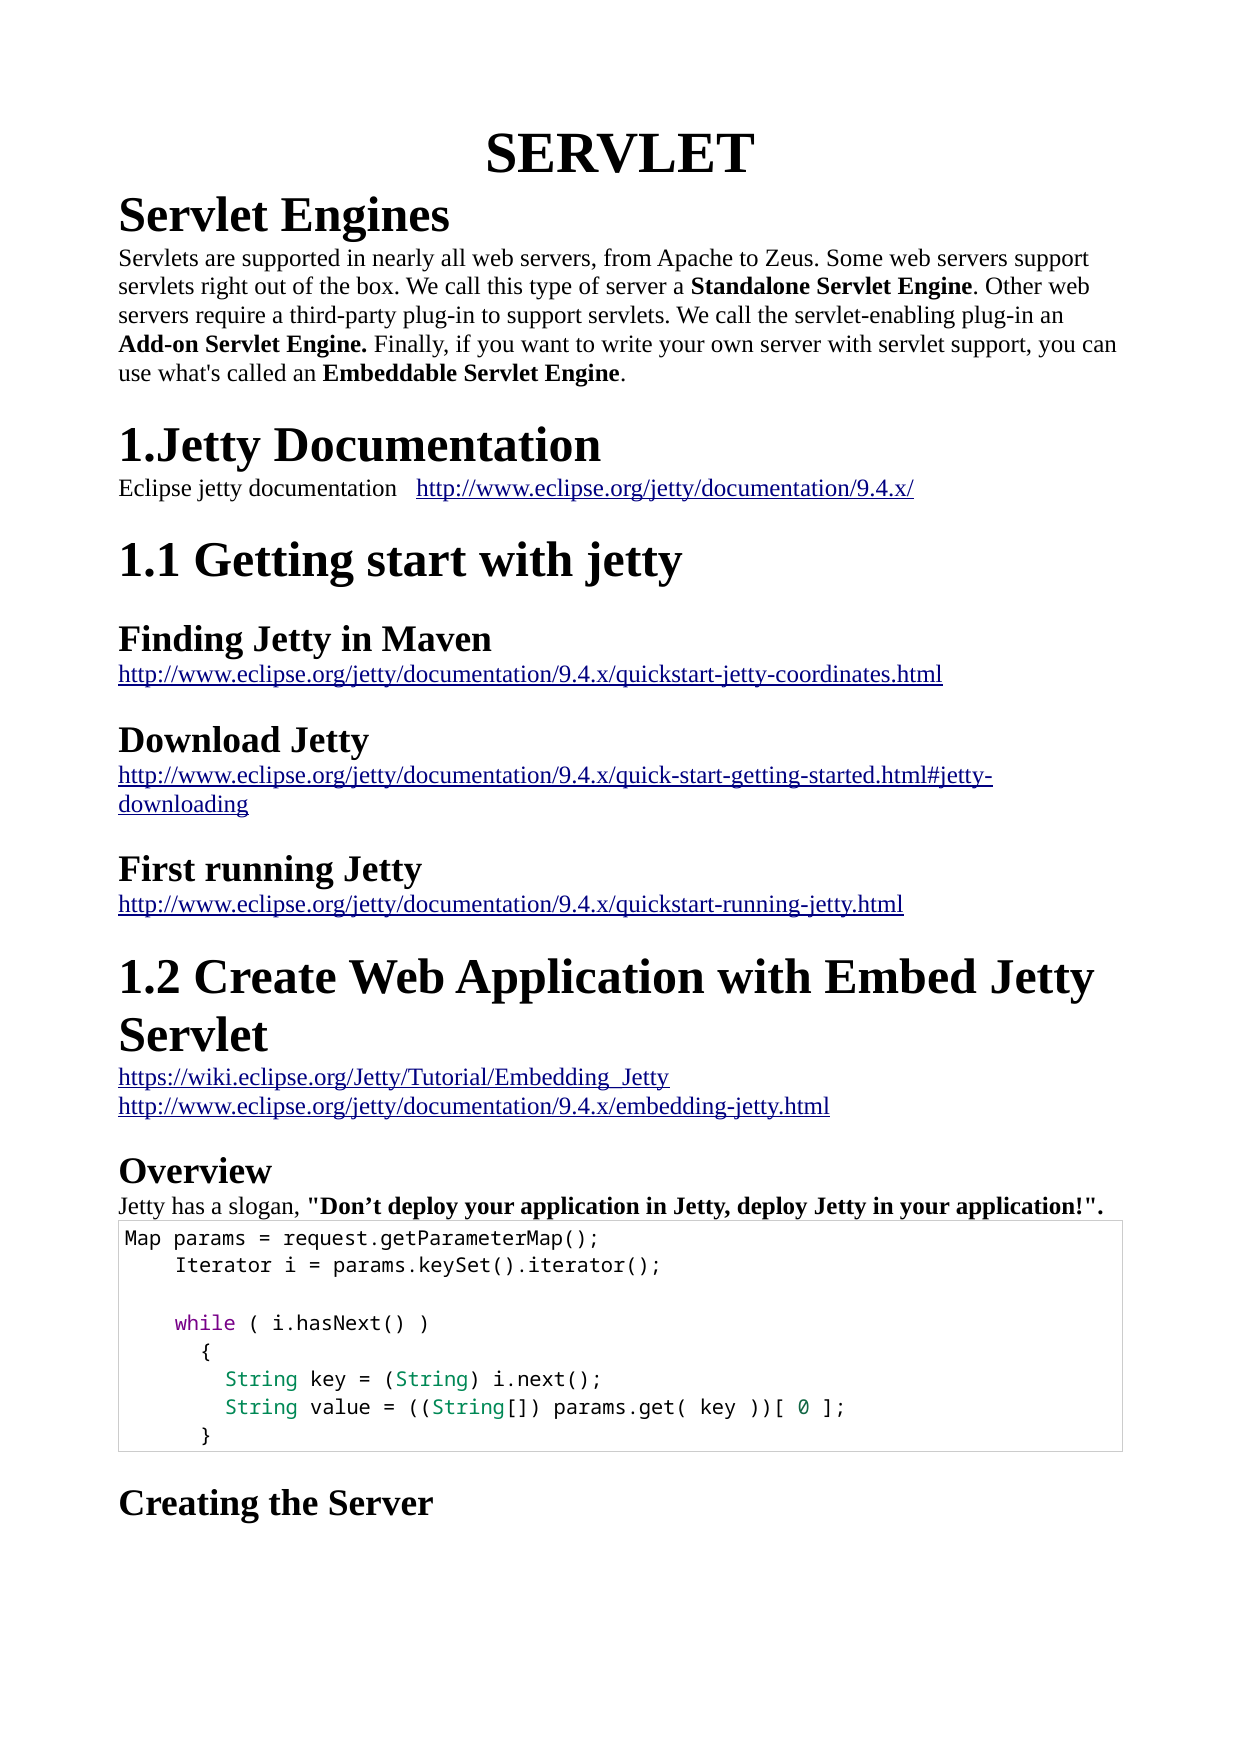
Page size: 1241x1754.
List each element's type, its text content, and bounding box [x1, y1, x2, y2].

text http://www.eclipse.org/jetty/documentation/9.4.x/quickstart-running-jetty.html [118, 889, 1122, 918]
text { [119, 1333, 1122, 1361]
text Download Jetty [118, 717, 1122, 760]
text Overview [118, 1148, 1122, 1191]
text [0, 1425, 45, 1454]
text https://wiki.eclipse.org/Jetty/Tutorial/Embedding_Jetty [118, 1062, 1122, 1091]
text [0, 1341, 45, 1369]
text Eclipse jetty documentation http://www.eclipse.org/jetty/documentation/9.4.x/ [118, 473, 1122, 501]
text Servlet Engines [118, 185, 1122, 243]
text [0, 1369, 45, 1397]
text } [119, 1417, 1122, 1451]
text Map params = request.getParameterMap(); [119, 1221, 1122, 1248]
text Servlets are supported in nearly all web servers, from Apache to Zeus. Some web servers support servlets right out of the box. We call this type of server a Standalone Servlet Engine. Other web servers require a third-party plug-in to support servlets. We call the servlet-enabling plug-in an Add-on Servlet Engine. Finally, if you want to write your own server with servlet support, you can use what's called an Embeddable Servlet Engine. [118, 243, 1122, 386]
text [0, 1397, 45, 1425]
text Jetty has a slogan, "Don’t deploy your application in Jetty, deploy Jetty in your application!". [118, 1191, 1122, 1220]
text Finding Jetty in Maven [118, 616, 1122, 659]
text http://www.eclipse.org/jetty/documentation/9.4.x/quick-start-getting-started.html#jetty-downloading [118, 760, 1122, 818]
text Iterator i = params.keySet().iterator(); [119, 1248, 1122, 1279]
text 1.Jetty Documentation [118, 415, 1122, 473]
text while ( i.hasNext() ) [119, 1305, 1122, 1333]
text [0, 1255, 45, 1284]
text 1.1 Getting start with jetty [118, 530, 1122, 588]
text 1.2 Create Web Application with Embed Jetty Servlet [118, 947, 1122, 1062]
text SERVLET [118, 118, 1122, 185]
text String value = ((String[]) params.get( key ))[ 0 ]; [119, 1389, 1122, 1417]
text Creating the Server [118, 1480, 1122, 1523]
text First running Jetty [118, 846, 1122, 889]
text String key = (String) i.next(); [119, 1361, 1122, 1389]
text http://www.eclipse.org/jetty/documentation/9.4.x/quickstart-jetty-coordinates.html [118, 659, 1122, 688]
text http://www.eclipse.org/jetty/documentation/9.4.x/embedding-jetty.html [118, 1091, 1122, 1119]
text [0, 1313, 45, 1341]
